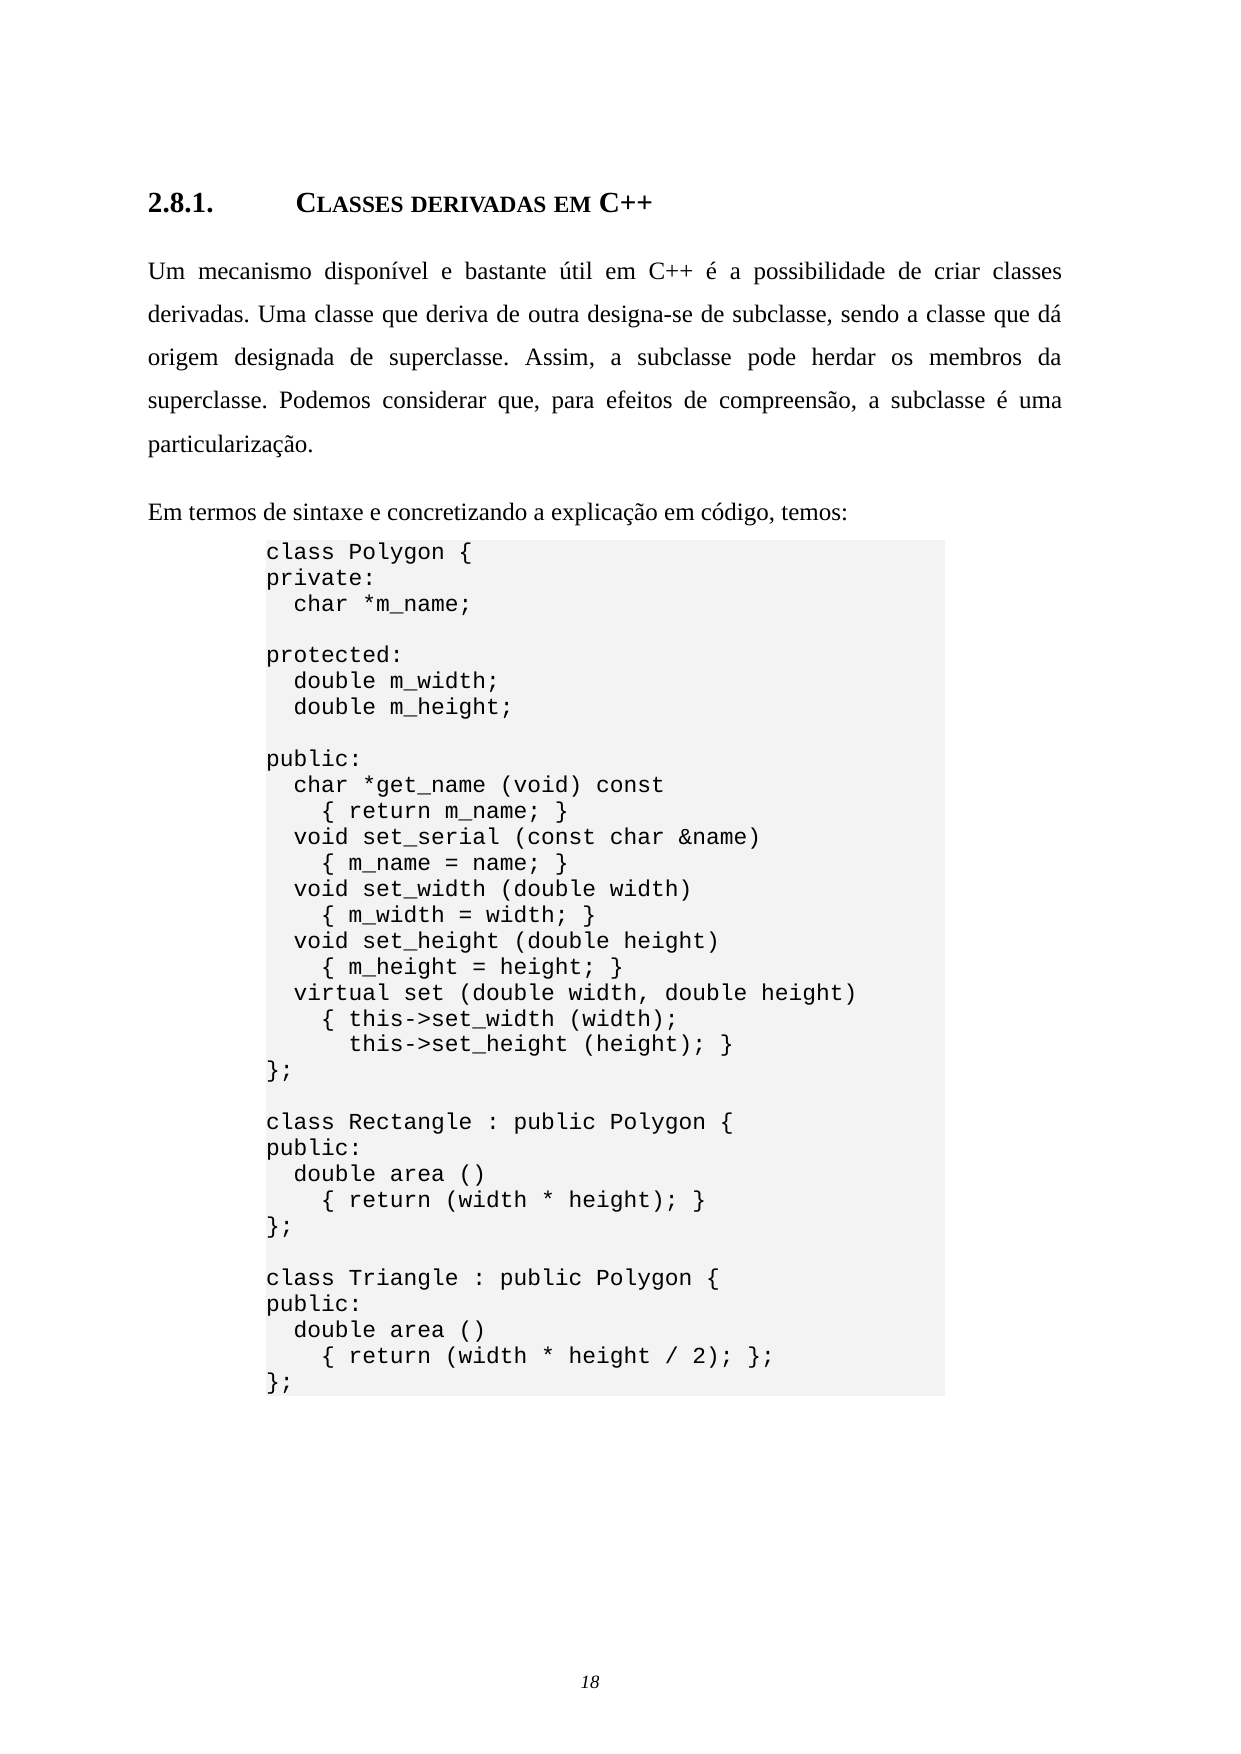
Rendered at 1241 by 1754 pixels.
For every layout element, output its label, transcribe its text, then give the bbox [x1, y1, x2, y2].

text char *m_name; [266, 592, 945, 618]
text virtual set (double width, double height) [266, 981, 945, 1007]
text }; [266, 1059, 945, 1085]
text char *get_name (void) const [266, 773, 945, 799]
list Classes derivadas em C++ [148, 185, 1063, 219]
text Um mecanismo disponível e bastante útil em C++ é a possibilidade de criar classes derivadas. Uma classe que deriva de outra designa-se de subclasse, sendo a classe que dá origem designada de superclasse. Assim, a subclasse pode herdar os membros da superclasse. Podemos considerar que, para efeitos de compreensão, a subclasse é uma particularização. [148, 256, 1063, 457]
text this->set_height (height); } [266, 1033, 945, 1059]
text }; [266, 1214, 945, 1240]
text Em termos de sintaxe e concretizando a explicação em código, temos: [148, 497, 1063, 526]
text class Polygon { [266, 540, 945, 566]
text }; [266, 1370, 945, 1396]
text { m_height = height; } [266, 955, 945, 981]
text protected: [266, 644, 945, 670]
text public: [266, 1137, 945, 1162]
text double m_height; [266, 696, 945, 722]
text private: [266, 566, 945, 592]
text { return m_name; } [266, 799, 945, 825]
text { return (width * height / 2); }; [266, 1344, 945, 1370]
text { return (width * height); } [266, 1188, 945, 1214]
text { m_width = width; } [266, 903, 945, 929]
text { m_name = name; } [266, 851, 945, 877]
text class Rectangle : public Polygon { [266, 1111, 945, 1137]
text class Triangle : public Polygon { [266, 1266, 945, 1292]
text void set_width (double width) [266, 877, 945, 903]
text double area () [266, 1162, 945, 1188]
text double m_width; [266, 670, 945, 696]
text double area () [266, 1318, 945, 1344]
text public: [266, 747, 945, 773]
text void set_height (double height) [266, 929, 945, 955]
text void set_serial (const char &name) [266, 825, 945, 851]
text public: [266, 1292, 945, 1318]
text { this->set_width (width); [266, 1007, 945, 1033]
